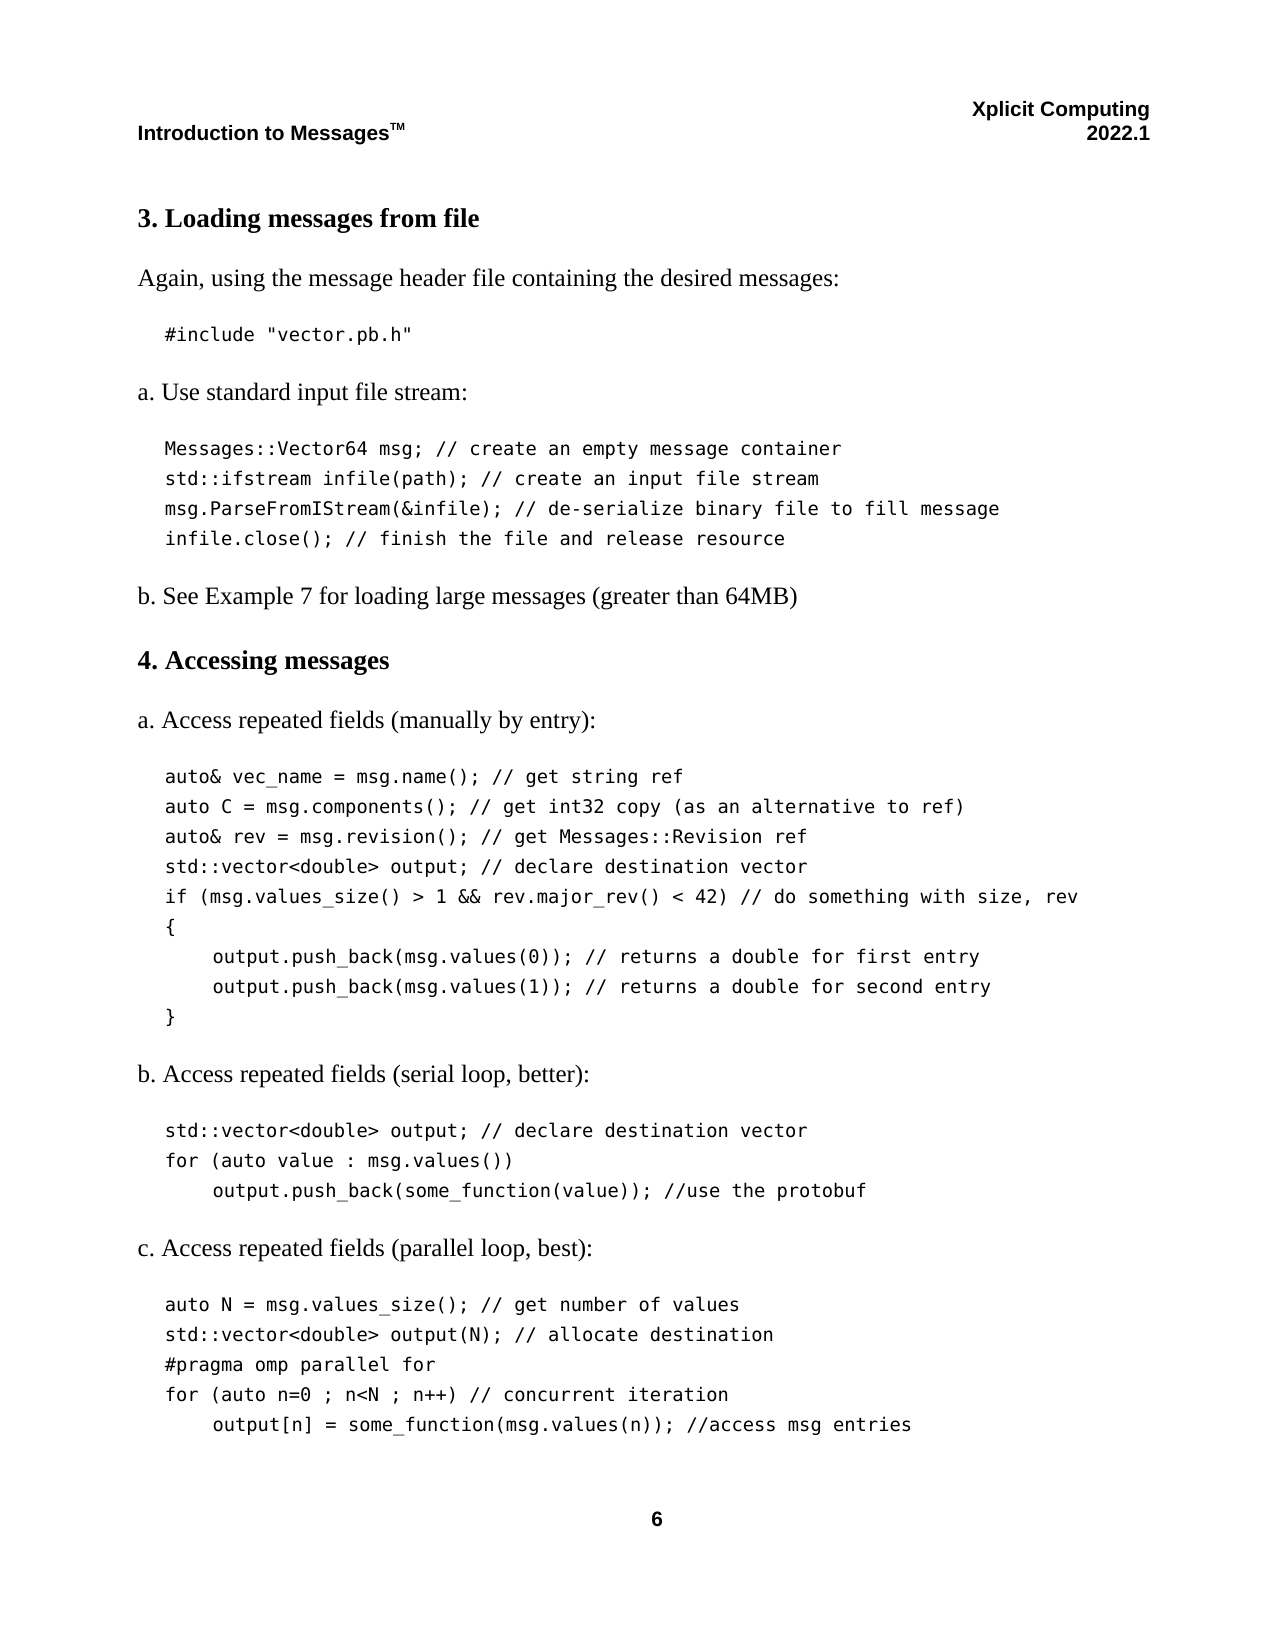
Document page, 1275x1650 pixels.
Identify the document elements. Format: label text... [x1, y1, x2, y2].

text output.push_back(msg.values(0)); // returns a double for first entry [164, 939, 1150, 969]
text Messages::Vector64 msg; // create an empty message container [164, 431, 1150, 461]
text } [164, 999, 1150, 1029]
text Again, using the message header file containing the desired messages: [137, 263, 1150, 292]
text infile.close(); // finish the file and release resource [164, 521, 1150, 551]
text output.push_back(msg.values(1)); // returns a double for second entry [164, 969, 1150, 999]
text #include "vector.pb.h" [164, 317, 1150, 347]
text c. Access repeated fields (parallel loop, best): [137, 1233, 1150, 1262]
text a. Use standard input file stream: [137, 377, 1150, 406]
text b. See Example 7 for loading large messages (greater than 64MB) [137, 581, 1150, 610]
text b. Access repeated fields (serial loop, better): [137, 1059, 1150, 1088]
subtitle 4. Accessing messages [137, 644, 1150, 675]
text std::vector<double> output; // declare destination vector [164, 849, 1150, 879]
text { [164, 909, 1150, 939]
text std::vector<double> output; // declare destination vector for (auto value : msg.values()) output.push_back(some_function(value)); //use the protobuf [164, 1113, 1150, 1203]
text auto& vec_name = msg.name(); // get string ref [164, 759, 1150, 789]
text a. Access repeated fields (manually by entry): [137, 705, 1150, 734]
text auto C = msg.components(); // get int32 copy (as an alternative to ref) [164, 789, 1150, 819]
text if (msg.values_size() > 1 && rev.major_rev() < 42) // do something with size, rev [164, 879, 1150, 909]
text msg.ParseFromIStream(&infile); // de-serialize binary file to fill message [164, 491, 1150, 521]
text std::ifstream infile(path); // create an input file stream [164, 461, 1150, 491]
text auto& rev = msg.revision(); // get Messages::Revision ref [164, 819, 1150, 849]
text auto N = msg.values_size(); // get number of values std::vector<double> output(N); // allocate destination #pragma omp parallel for for (auto n=0 ; n<N ; n++) // concurrent iteration output[n] = some_function(msg.values(n)); //access msg entries [164, 1287, 1150, 1437]
subtitle 3. Loading messages from file [137, 202, 1150, 233]
